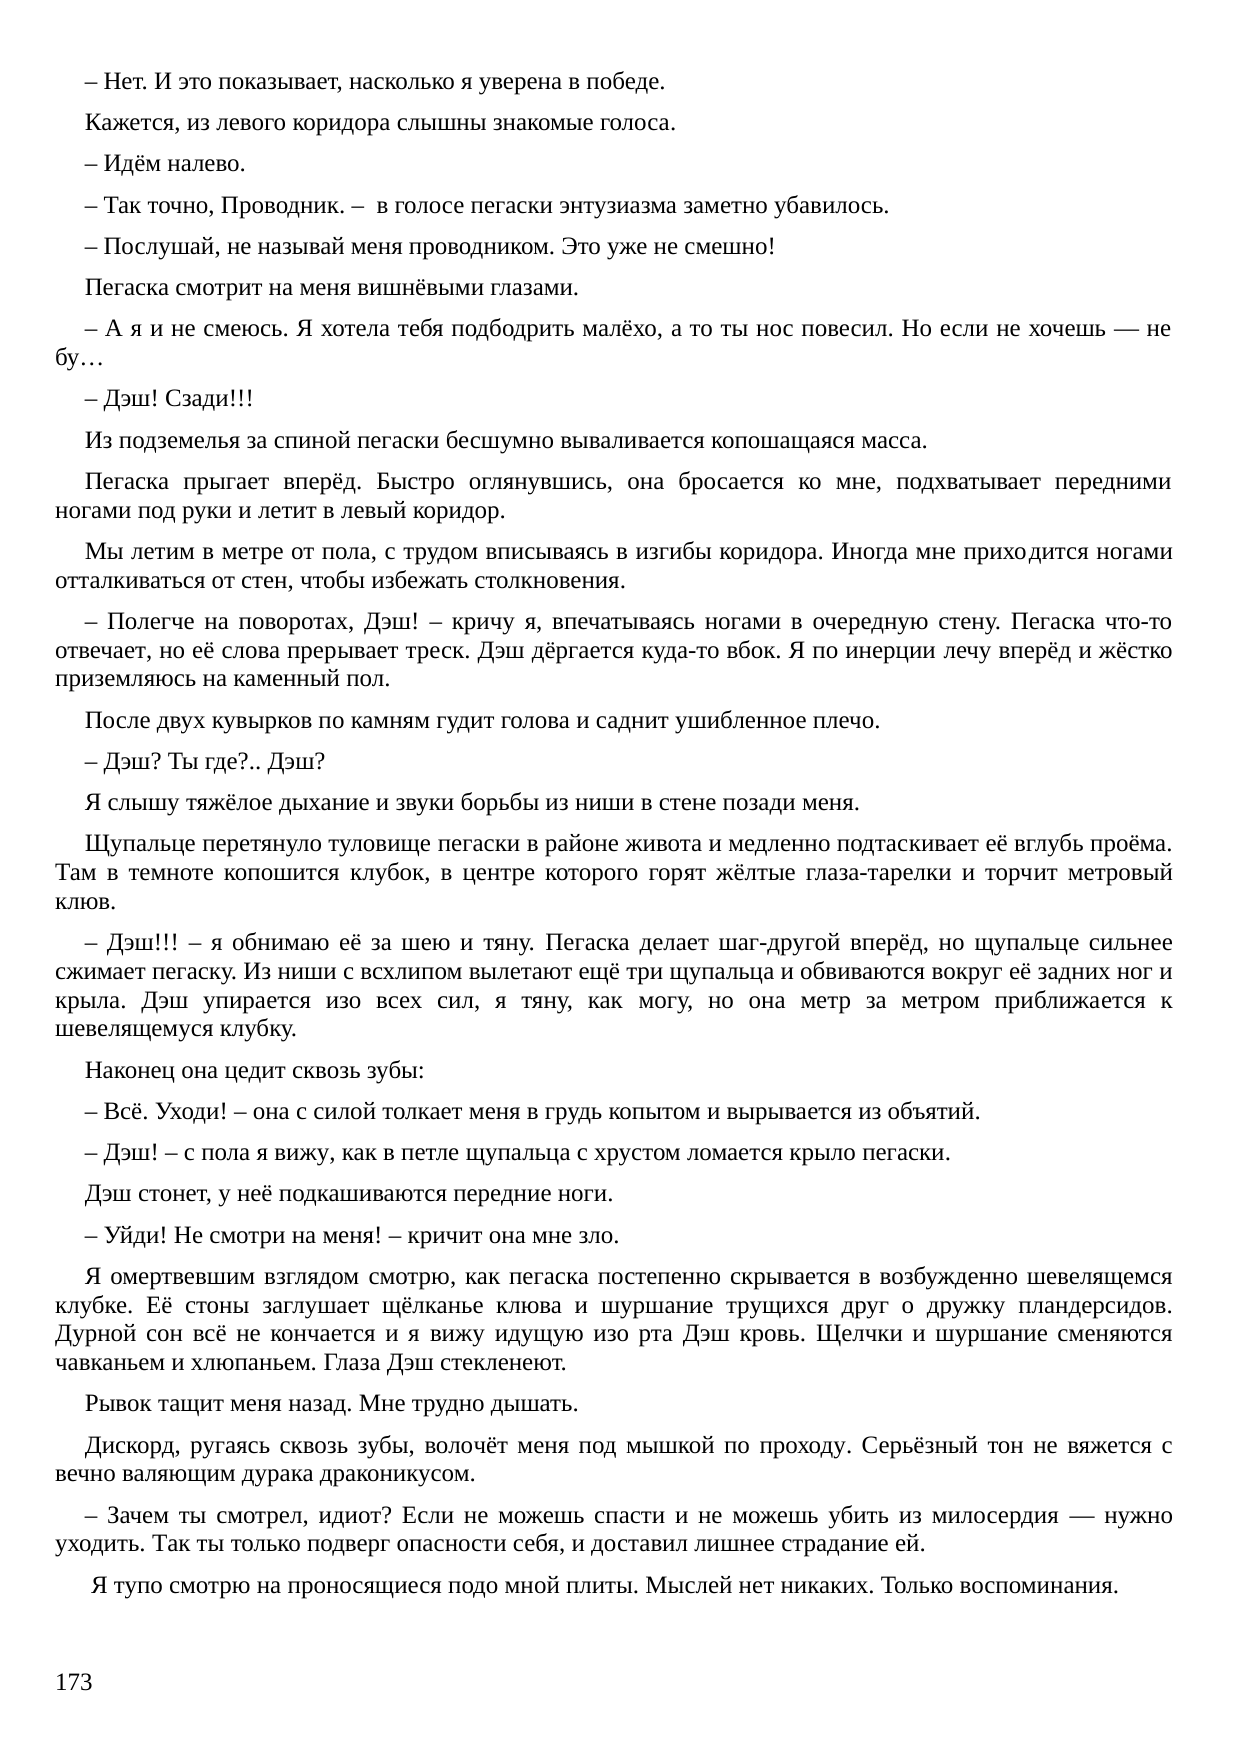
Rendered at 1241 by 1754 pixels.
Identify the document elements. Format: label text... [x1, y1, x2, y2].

text Я тупо смотрю на проносящиеся подо мной плиты. Мыслей нет никаких. Только воспоминания. [55, 1570, 1173, 1598]
text Мы летим в метре от пола, с трудом вписываясь в изгибы коридора. Иногда мне приходится ногами отталкиваться от стен, чтобы избежать столкновения. [55, 536, 1173, 593]
text – Всё. Уходи! – она с силой толкает меня в грудь копытом и вырывается из объятий. [55, 1096, 1173, 1125]
text Наконец она цедит сквозь зубы: [55, 1055, 1173, 1083]
text Пегаска смотрит на меня вишнёвыми глазами. [55, 272, 1173, 301]
text – Дэш!!! – я обнимаю её за шею и тяну. Пегаска делает шаг-другой вперёд, но щупальце сильнее сжимает пегаску. Из ниши с всхлипом вылетают ещё три щупальца и обвиваются вокруг её задних ног и крыла. Дэш упирается изо всех сил, я тяну, как могу, но она метр за метром приближается к шевелящемуся клубку. [55, 927, 1173, 1042]
text Я омертвевшим взглядом смотрю, как пегаска постепенно скрывается в возбужденно шевелящемся клубке. Её стоны заглушает щёлканье клюва и шуршание трущихся друг о дружку пландерсидов. Дурной сон всё не кончается и я вижу идущую изо рта Дэш кровь. Щелчки и шуршание сменяются чавканьем и хлюпаньем. Глаза Дэш стекленеют. [55, 1261, 1173, 1376]
text – Дэш! – с пола я вижу, как в петле щупальца с хрустом ломается крыло пегаски. [55, 1137, 1173, 1166]
text – А я и не смеюсь. Я хотела тебя подбодрить малёхо, а то ты нос повесил. Но если не хочешь — не бу… [55, 313, 1173, 371]
text Рывок тащит меня назад. Мне трудно дышать. [55, 1388, 1173, 1417]
text – Полегче на поворотах, Дэш! – кричу я, впечатываясь ногами в очередную стену. Пегаска что-то отвечает, но её слова прерывает треск. Дэш дёргается куда-то вбок. Я по инерции лечу вперёд и жёстко приземляюсь на каменный пол. [55, 606, 1173, 692]
text – Нет. И это показывает, насколько я уверена в победе. [55, 66, 1173, 95]
text – Дэш! Сзади!!! [55, 383, 1173, 412]
text После двух кувырков по камням гудит голова и саднит ушибленное плечо. [55, 705, 1173, 733]
text – Послушай, не называй меня проводником. Это уже не смешно! [55, 231, 1173, 260]
text – Так точно, Проводник. – в голосе пегаски энтузиазма заметно убавилось. [55, 190, 1173, 218]
text Пегаска прыгает вперёд. Быстро оглянувшись, она бросается ко мне, подхватывает передними ногами под руки и летит в левый коридор. [55, 466, 1173, 523]
text Из подземелья за спиной пегаски бесшумно вываливается копошащаяся масса. [55, 425, 1173, 453]
text – Дэш? Ты где?.. Дэш? [55, 746, 1173, 775]
text – Идём налево. [55, 148, 1173, 177]
text – Уйди! Не смотри на меня! – кричит она мне зло. [55, 1220, 1173, 1248]
text Дискорд, ругаясь сквозь зубы, волочёт меня под мышкой по проходу. Серьёзный тон не вяжется с вечно валяющим дурака драконикусом. [55, 1430, 1173, 1487]
text Я слышу тяжёлое дыхание и звуки борьбы из ниши в стене позади меня. [55, 787, 1173, 816]
text Кажется, из левого коридора слышны знакомые голоса. [55, 107, 1173, 136]
text – Зачем ты смотрел, идиот? Если не можешь спасти и не можешь убить из милосердия — нужно уходить. Так ты только подверг опасности себя, и доставил лишнее страдание ей. [55, 1500, 1173, 1557]
text Дэш стонет, у неё подкашиваются передние ноги. [55, 1178, 1173, 1207]
text Щупальце перетянуло туловище пегаски в районе живота и медленно подтаскивает её вглубь проёма. Там в темноте копошится клубок, в центре которого горят жёлтые глаза-тарелки и торчит метровый клюв. [55, 828, 1173, 915]
